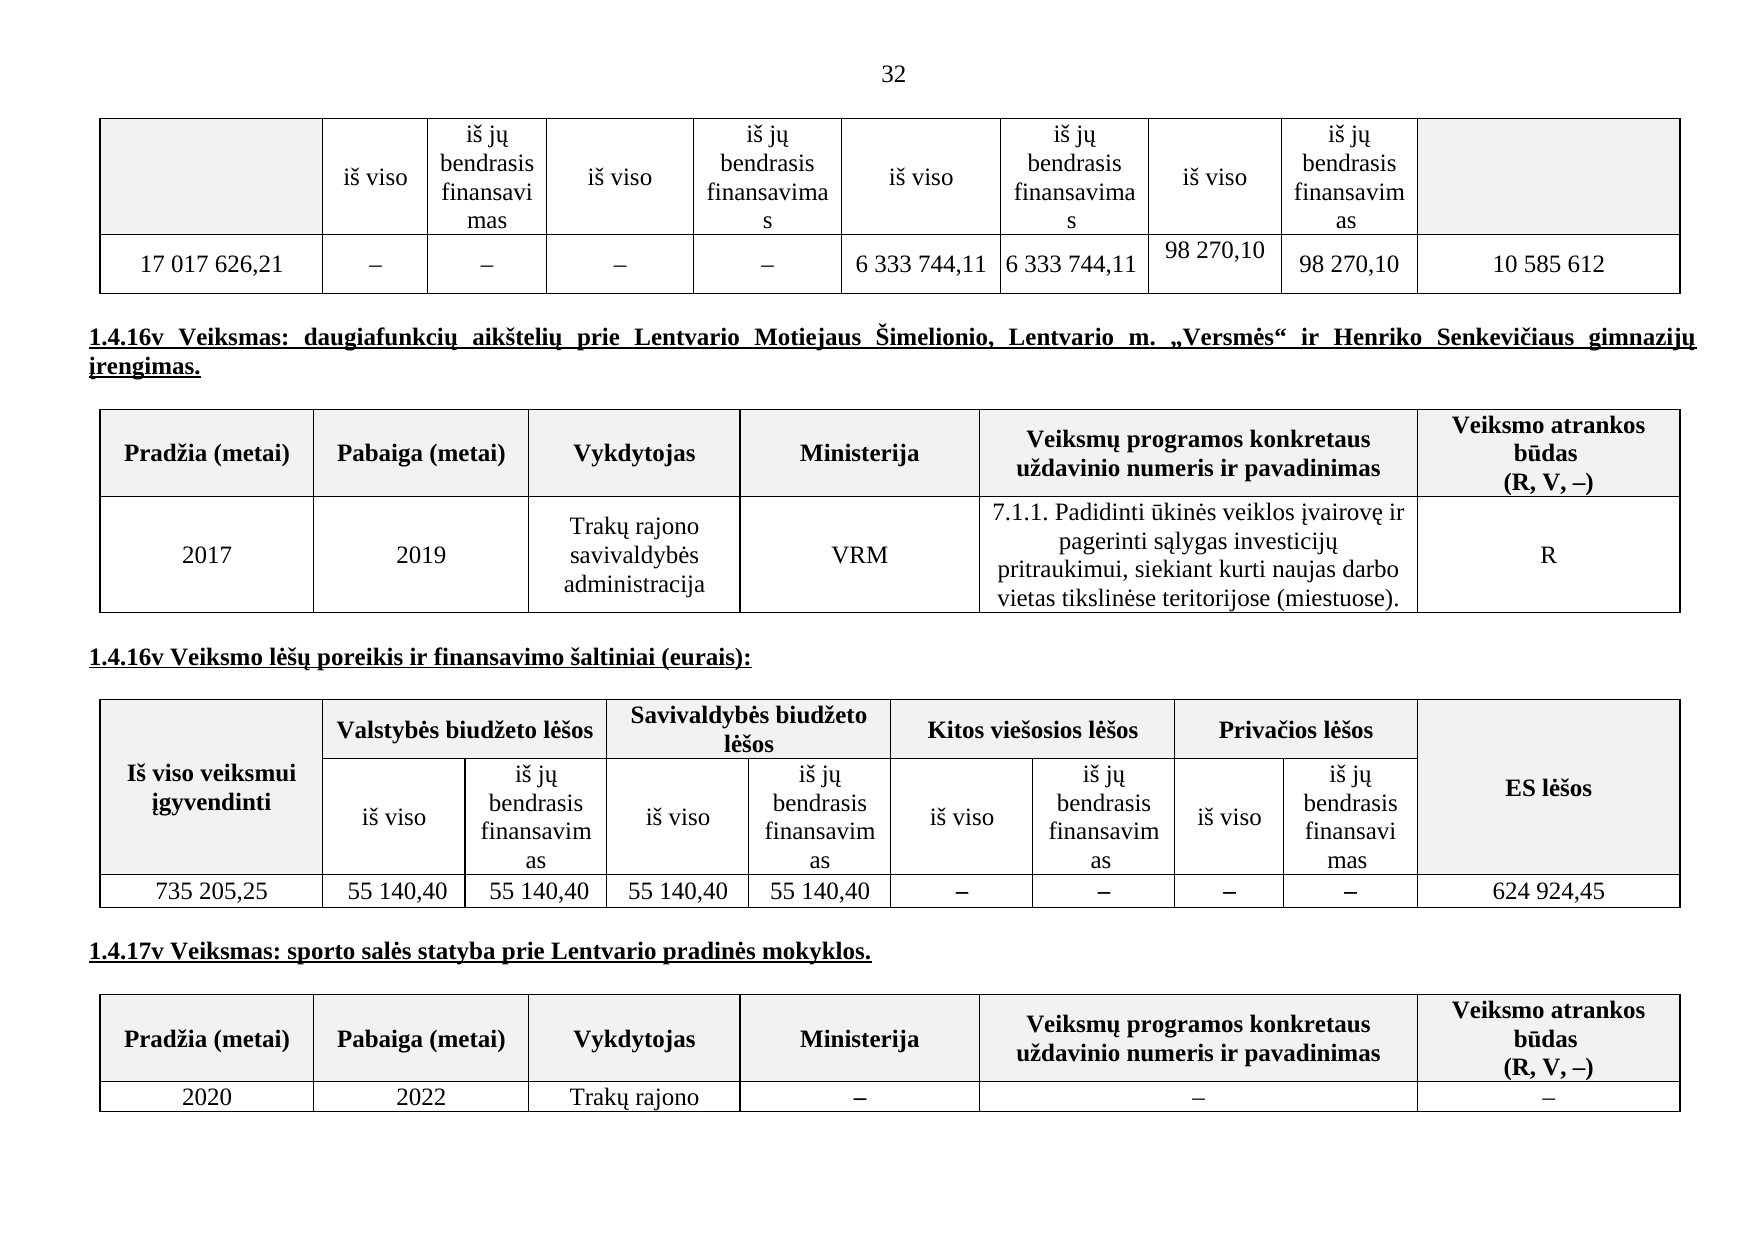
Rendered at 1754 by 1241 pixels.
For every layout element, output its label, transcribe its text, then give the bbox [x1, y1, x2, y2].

text 1.4.16v Veiksmo lėšų poreikis ir finansavimo šaltiniai (eurais): [89, 642, 1698, 671]
table_header Veiksmų programos konkretaus uždavinio numeris ir pavadinimas [980, 995, 1417, 1081]
table_cell – [694, 235, 841, 293]
table_cell iš viso [323, 119, 427, 234]
table_cell iš jų bendrasis finansavimas [1033, 759, 1174, 874]
table_cell iš jų bendrasis finansavimas [428, 119, 546, 234]
table_cell – [1284, 875, 1417, 907]
table_cell iš jų bendrasis finansavimas [1001, 119, 1148, 234]
table_cell iš viso [891, 759, 1032, 874]
table_cell iš jų bendrasis finansavimas [1284, 759, 1417, 874]
table_cell Trakų rajono savivaldybės administracija [529, 497, 739, 612]
table_cell – [428, 235, 546, 293]
table_cell – [980, 1082, 1417, 1111]
table_cell – [1175, 875, 1283, 907]
table_cell – [891, 875, 1032, 907]
table_header Kitos viešosios lėšos [891, 700, 1174, 758]
table_cell Trakų rajono [529, 1082, 739, 1111]
table_cell 98 270,10 [1149, 235, 1281, 293]
table_cell iš jų bendrasis finansavimas [466, 759, 606, 874]
table_cell iš jų bendrasis finansavimas [1282, 119, 1417, 234]
table_header Pabaiga (metai) [314, 995, 528, 1081]
table_header Pradžia (metai) [101, 410, 313, 496]
table_cell iš viso [842, 119, 1000, 234]
table_header Vykdytojas [529, 410, 739, 496]
table_cell R [1418, 497, 1679, 612]
table_cell 55 140,40 [749, 875, 890, 907]
table_cell 2019 [314, 497, 528, 612]
table_cell 98 270,10 [1282, 235, 1417, 293]
table_cell 624 924,45 [1418, 875, 1679, 907]
table_header Privačios lėšos [1175, 700, 1417, 758]
table_cell 55 140,40 [323, 875, 464, 907]
table_header [1418, 119, 1679, 234]
table_header [101, 119, 322, 234]
text 1.4.17v Veiksmas: sporto salės statyba prie Lentvario pradinės mokyklos. [89, 936, 1698, 965]
table_cell 55 140,40 [607, 875, 748, 907]
table_cell – [1033, 875, 1174, 907]
table_header Savivaldybės biudžeto lėšos [607, 700, 890, 758]
table_header Veiksmo atrankos būdas (R, V, –) [1418, 995, 1679, 1081]
table_cell 6 333 744,11 [842, 235, 1000, 293]
table_cell 17 017 626,21 [101, 235, 322, 293]
table_cell 55 140,40 [466, 875, 606, 907]
table_header Ministerija [741, 410, 979, 496]
table_header Iš viso veiksmui įgyvendinti [101, 700, 322, 874]
table_header Ministerija [741, 995, 979, 1081]
table_header Pabaiga (metai) [314, 410, 528, 496]
table_cell VRM [741, 497, 979, 612]
table_cell iš viso [547, 119, 693, 234]
table_cell iš viso [323, 759, 464, 874]
table_cell iš viso [1149, 119, 1281, 234]
table_header Valstybės biudžeto lėšos [323, 700, 606, 758]
table_cell – [323, 235, 427, 293]
table_header Veiksmų programos konkretaus uždavinio numeris ir pavadinimas [980, 410, 1417, 496]
table_cell 7.1.1. Padidinti ūkinės veiklos įvairovę ir pagerinti sąlygas investicijų pritraukimui, siekiant kurti naujas darbo vietas tikslinėse teritorijose (miestuose). [980, 497, 1417, 612]
table_cell 735 205,25 [101, 875, 322, 907]
table_cell 6 333 744,11 [1001, 235, 1148, 293]
table_header Veiksmo atrankos būdas (R, V, –) [1418, 410, 1679, 496]
table_cell 2022 [314, 1082, 528, 1111]
table_cell – [741, 1082, 979, 1111]
table_cell iš viso [1175, 759, 1283, 874]
table_header ES lėšos [1418, 700, 1679, 874]
table_header Vykdytojas [529, 995, 739, 1081]
table_cell 2020 [101, 1082, 313, 1111]
table_cell 2017 [101, 497, 313, 612]
table_cell 10 585 612 [1418, 235, 1679, 293]
table_cell iš jų bendrasis finansavimas [694, 119, 841, 234]
table_header Pradžia (metai) [101, 995, 313, 1081]
text 1.4.16v Veiksmas: daugiafunkcių aikštelių prie Lentvario Motiejaus Šimelionio, Lentvario m. „Versmės“ ir Henriko Senkevičiaus gimnazijų įrengimas. [89, 322, 1698, 380]
table_cell – [1418, 1082, 1679, 1111]
table_cell iš jų bendrasis finansavimas [749, 759, 890, 874]
table_cell iš viso [607, 759, 748, 874]
table_cell – [547, 235, 693, 293]
